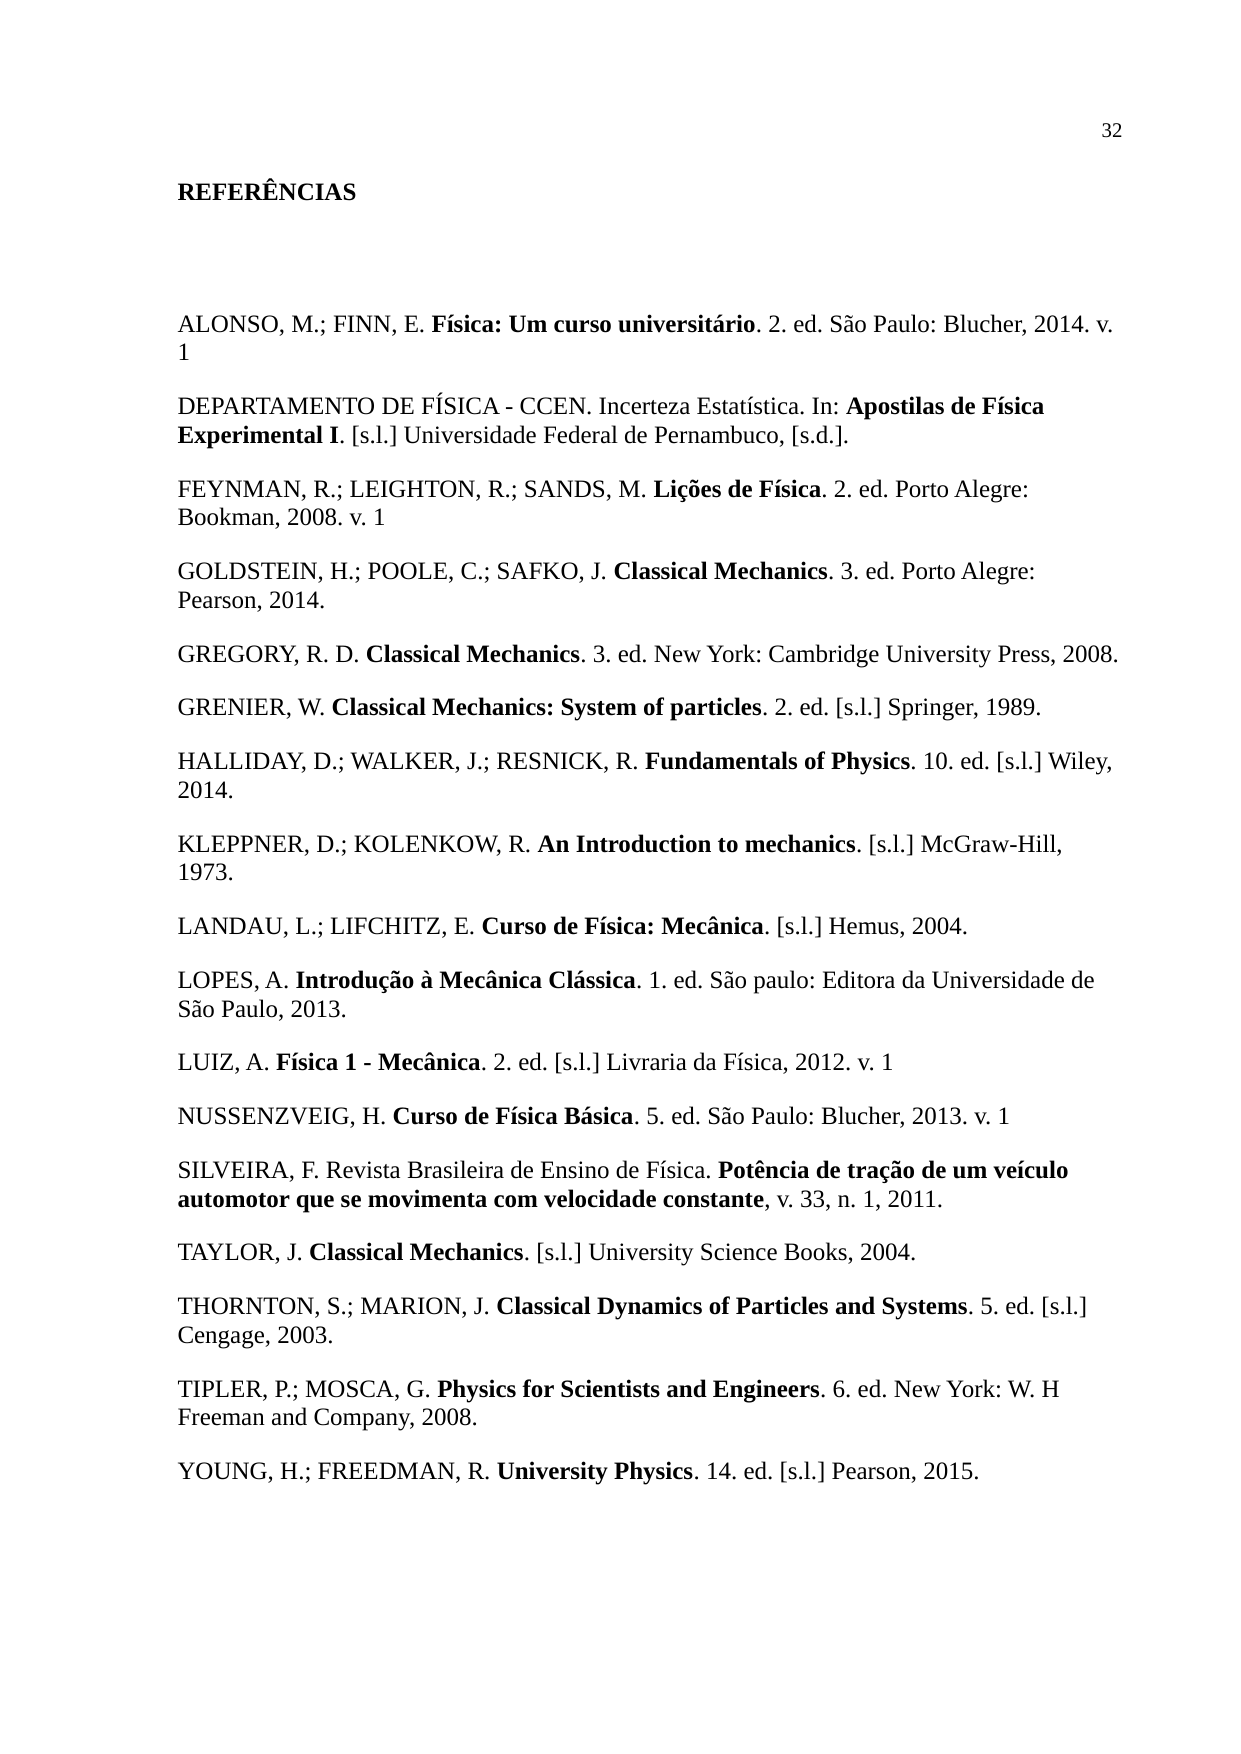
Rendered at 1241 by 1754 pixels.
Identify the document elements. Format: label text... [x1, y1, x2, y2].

text LANDAU, L.; LIFCHITZ, E. Curso de Física: Mecânica. [s.l.] Hemus, 2004. [177, 911, 1122, 940]
subtitle Referências [177, 177, 1122, 206]
text TAYLOR, J. Classical Mechanics. [s.l.] University Science Books, 2004. [177, 1237, 1122, 1266]
text DEPARTAMENTO DE FÍSICA - CCEN. Incerteza Estatística. In: Apostilas de Física Experimental I. [s.l.] Universidade Federal de Pernambuco, [s.d.]. [177, 391, 1122, 449]
text YOUNG, H.; FREEDMAN, R. University Physics. 14. ed. [s.l.] Pearson, 2015. [177, 1456, 1122, 1485]
text FEYNMAN, R.; LEIGHTON, R.; SANDS, M. Lições de Física. 2. ed. Porto Alegre: Bookman, 2008. v. 1 [177, 474, 1122, 531]
text LOPES, A. Introdução à Mecânica Clássica. 1. ed. São paulo: Editora da Universidade de São Paulo, 2013. [177, 965, 1122, 1022]
text GREGORY, R. D. Classical Mechanics. 3. ed. New York: Cambridge University Press, 2008. [177, 639, 1122, 667]
text TIPLER, P.; MOSCA, G. Physics for Scientists and Engineers. 6. ed. New York: W. H Freeman and Company, 2008. [177, 1374, 1122, 1431]
text GOLDSTEIN, H.; POOLE, C.; SAFKO, J. Classical Mechanics. 3. ed. Porto Alegre: Pearson, 2014. [177, 556, 1122, 614]
text THORNTON, S.; MARION, J. Classical Dynamics of Particles and Systems. 5. ed. [s.l.] Cengage, 2003. [177, 1291, 1122, 1349]
text GRENIER, W. Classical Mechanics: System of particles. 2. ed. [s.l.] Springer, 1989. [177, 692, 1122, 721]
text HALLIDAY, D.; WALKER, J.; RESNICK, R. Fundamentals of Physics. 10. ed. [s.l.] Wiley, 2014. [177, 746, 1122, 804]
text SILVEIRA, F. Revista Brasileira de Ensino de Física. Potência de tração de um veículo automotor que se movimenta com velocidade constante, v. 33, n. 1, 2011. [177, 1155, 1122, 1212]
text NUSSENZVEIG, H. Curso de Física Básica. 5. ed. São Paulo: Blucher, 2013. v. 1 [177, 1101, 1122, 1130]
text KLEPPNER, D.; KOLENKOW, R. An Introduction to mechanics. [s.l.] McGraw-Hill, 1973. [177, 829, 1122, 886]
text LUIZ, A. Física 1 - Mecânica. 2. ed. [s.l.] Livraria da Física, 2012. v. 1 [177, 1047, 1122, 1076]
text ALONSO, M.; FINN, E. Física: Um curso universitário. 2. ed. São Paulo: Blucher, 2014. v. 1 [177, 309, 1122, 366]
